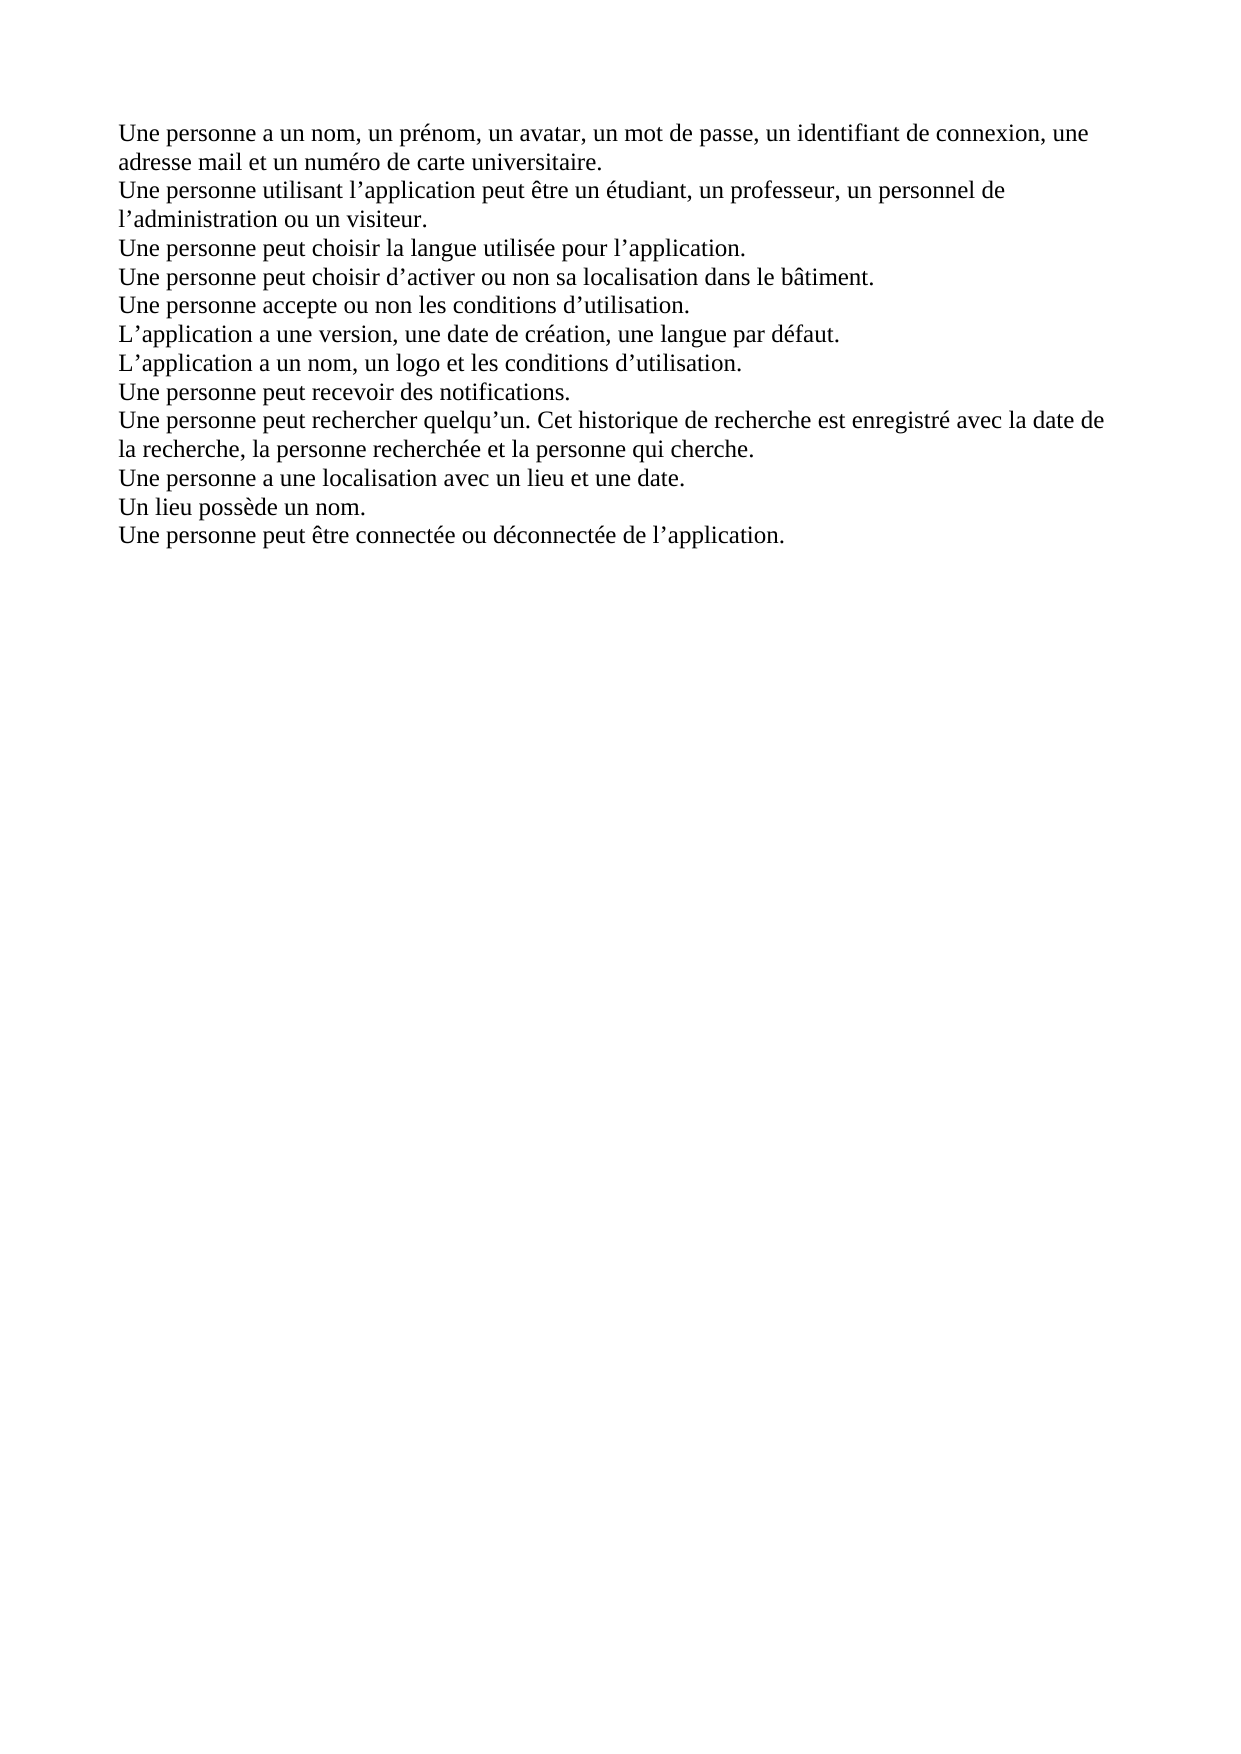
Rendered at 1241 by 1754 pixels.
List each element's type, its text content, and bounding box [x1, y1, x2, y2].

text Une personne a un nom, un prénom, un avatar, un mot de passe, un identifiant de connexion, une adresse mail et un numéro de carte universitaire. [118, 118, 1122, 176]
text Une personne peut être connectée ou déconnectée de l’application. [118, 521, 1122, 549]
text Une personne peut rechercher quelqu’un. Cet historique de recherche est enregistré avec la date de la recherche, la personne recherchée et la personne qui cherche. [118, 406, 1122, 463]
text Une personne utilisant l’application peut être un étudiant, un professeur, un personnel de l’administration ou un visiteur. [118, 176, 1122, 233]
text Une personne accepte ou non les conditions d’utilisation. [118, 291, 1122, 319]
text L’application a une version, une date de création, une langue par défaut. [118, 319, 1122, 348]
text Une personne peut choisir d’activer ou non sa localisation dans le bâtiment. [118, 262, 1122, 291]
text Une personne peut recevoir des notifications. [118, 377, 1122, 406]
text Une personne a une localisation avec un lieu et une date. [118, 463, 1122, 492]
text Une personne peut choisir la langue utilisée pour l’application. [118, 233, 1122, 262]
text Un lieu possède un nom. [118, 492, 1122, 521]
text L’application a un nom, un logo et les conditions d’utilisation. [118, 348, 1122, 377]
